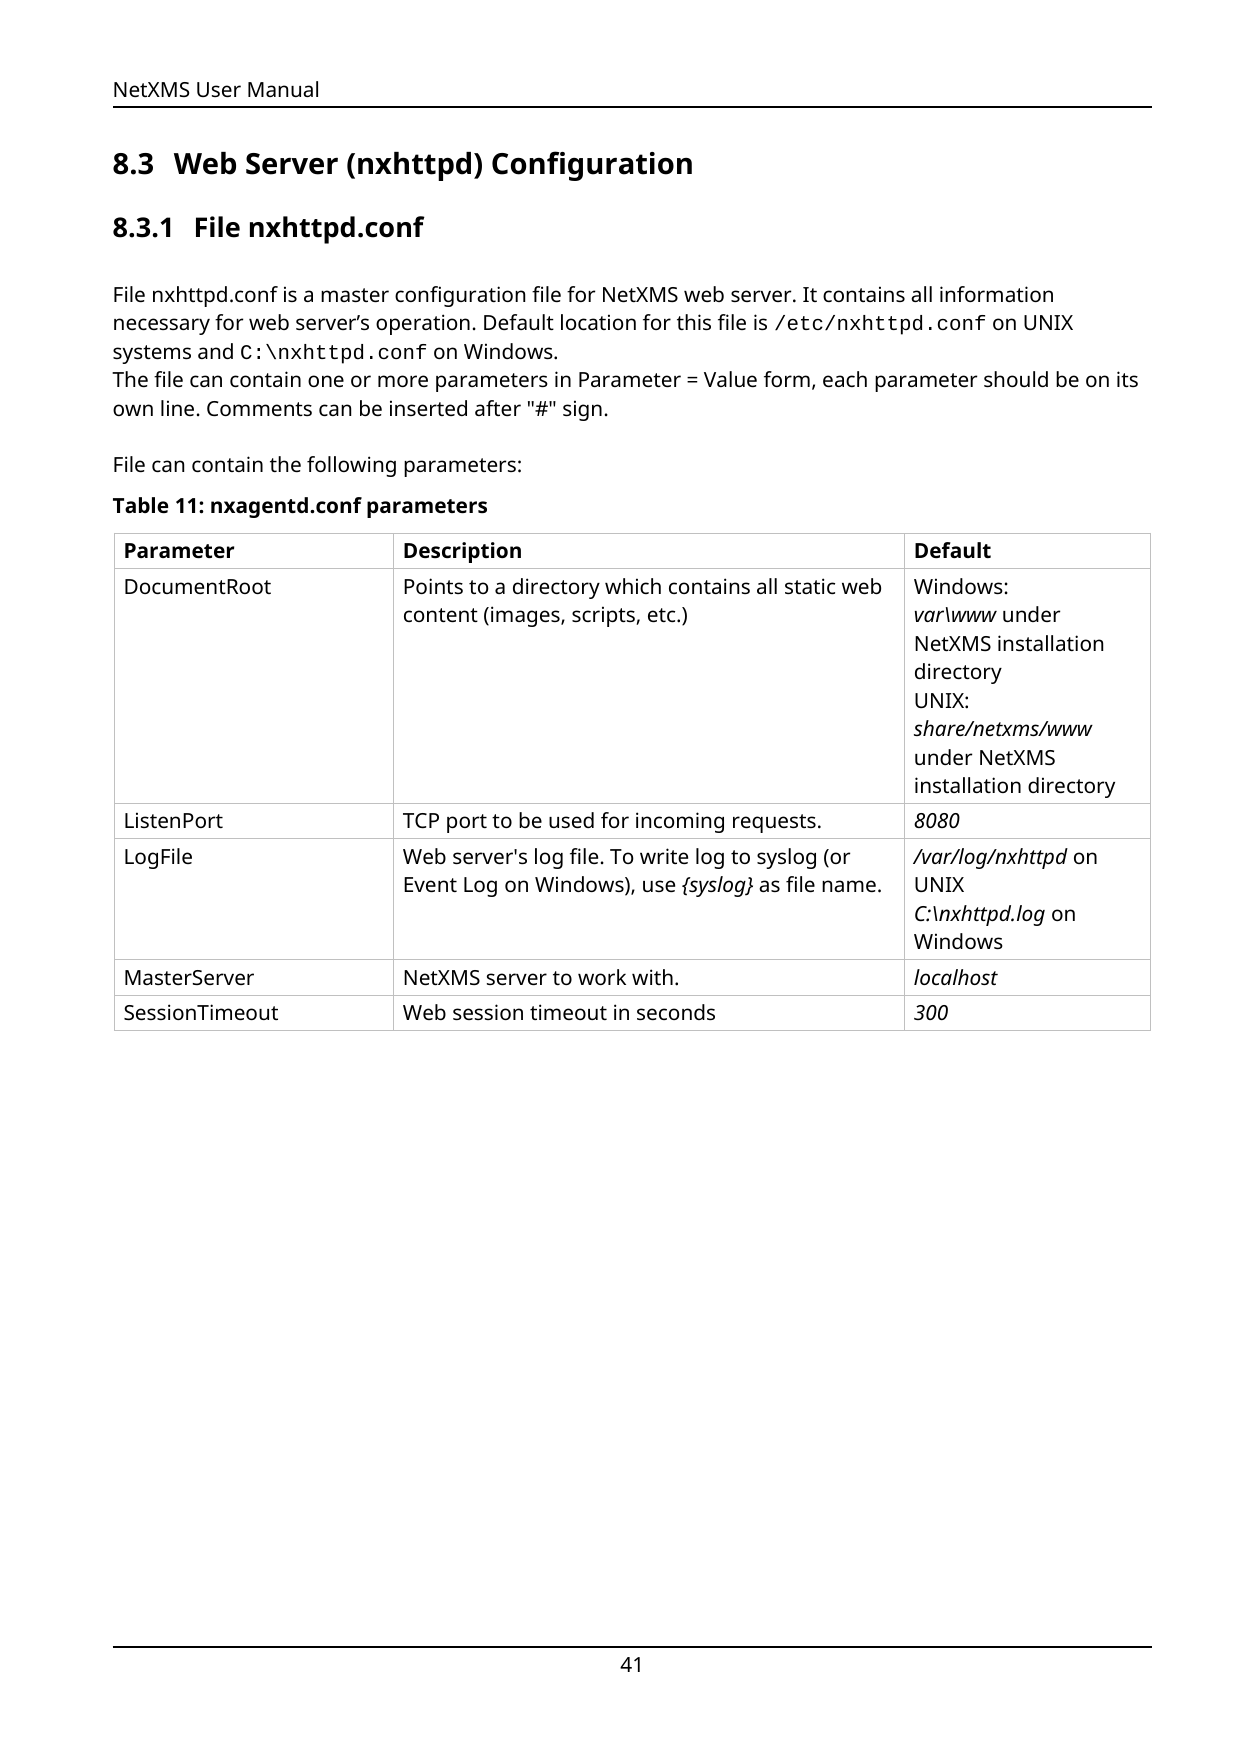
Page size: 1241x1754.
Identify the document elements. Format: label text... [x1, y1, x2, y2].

table_cell SessionTimeout [115, 996, 393, 1030]
table_cell Points to a directory which contains all static web content (images, scripts, etc.) [394, 569, 904, 803]
table_cell 8080 [905, 804, 1150, 838]
subtitle File nxhttpd.conf [112, 208, 1152, 245]
text Table 11: nxagentd.conf parameters [112, 492, 1152, 520]
table_header Parameter [115, 534, 393, 568]
table_cell /var/log/nxhttpd on UNIX C:\nxhttpd.log on Windows [905, 839, 1150, 959]
table_cell Windows: var\www under NetXMS installation directory UNIX: share/netxms/www under NetXMS installation directory [905, 569, 1150, 803]
table_cell TCP port to be used for incoming requests. [394, 804, 904, 838]
text File can contain the following parameters: [112, 451, 1152, 479]
table_cell DocumentRoot [115, 569, 393, 803]
subtitle Web Server (nxhttpd) Configuration [112, 143, 1152, 183]
table_cell Web session timeout in seconds [394, 996, 904, 1030]
table_cell NetXMS server to work with. [394, 960, 904, 994]
table_cell LogFile [115, 839, 393, 959]
table_cell 300 [905, 996, 1150, 1030]
table_cell ListenPort [115, 804, 393, 838]
table_cell MasterServer [115, 960, 393, 994]
table_header Default [905, 534, 1150, 568]
table_header Description [394, 534, 904, 568]
table_cell Web server's log file. To write log to syslog (or Event Log on Windows), use {syslog} as file name. [394, 839, 904, 959]
text The file can contain one or more parameters in Parameter = Value form, each parameter should be on its own line. Comments can be inserted after "#" sign. [112, 365, 1152, 422]
text File nxhttpd.conf is a master configuration file for NetXMS web server. It contains all information necessary for web server’s operation. Default location for this file is /etc/nxhttpd.conf on UNIX systems and C:\nxhttpd.conf on Windows. [112, 280, 1152, 365]
table_cell localhost [905, 960, 1150, 994]
